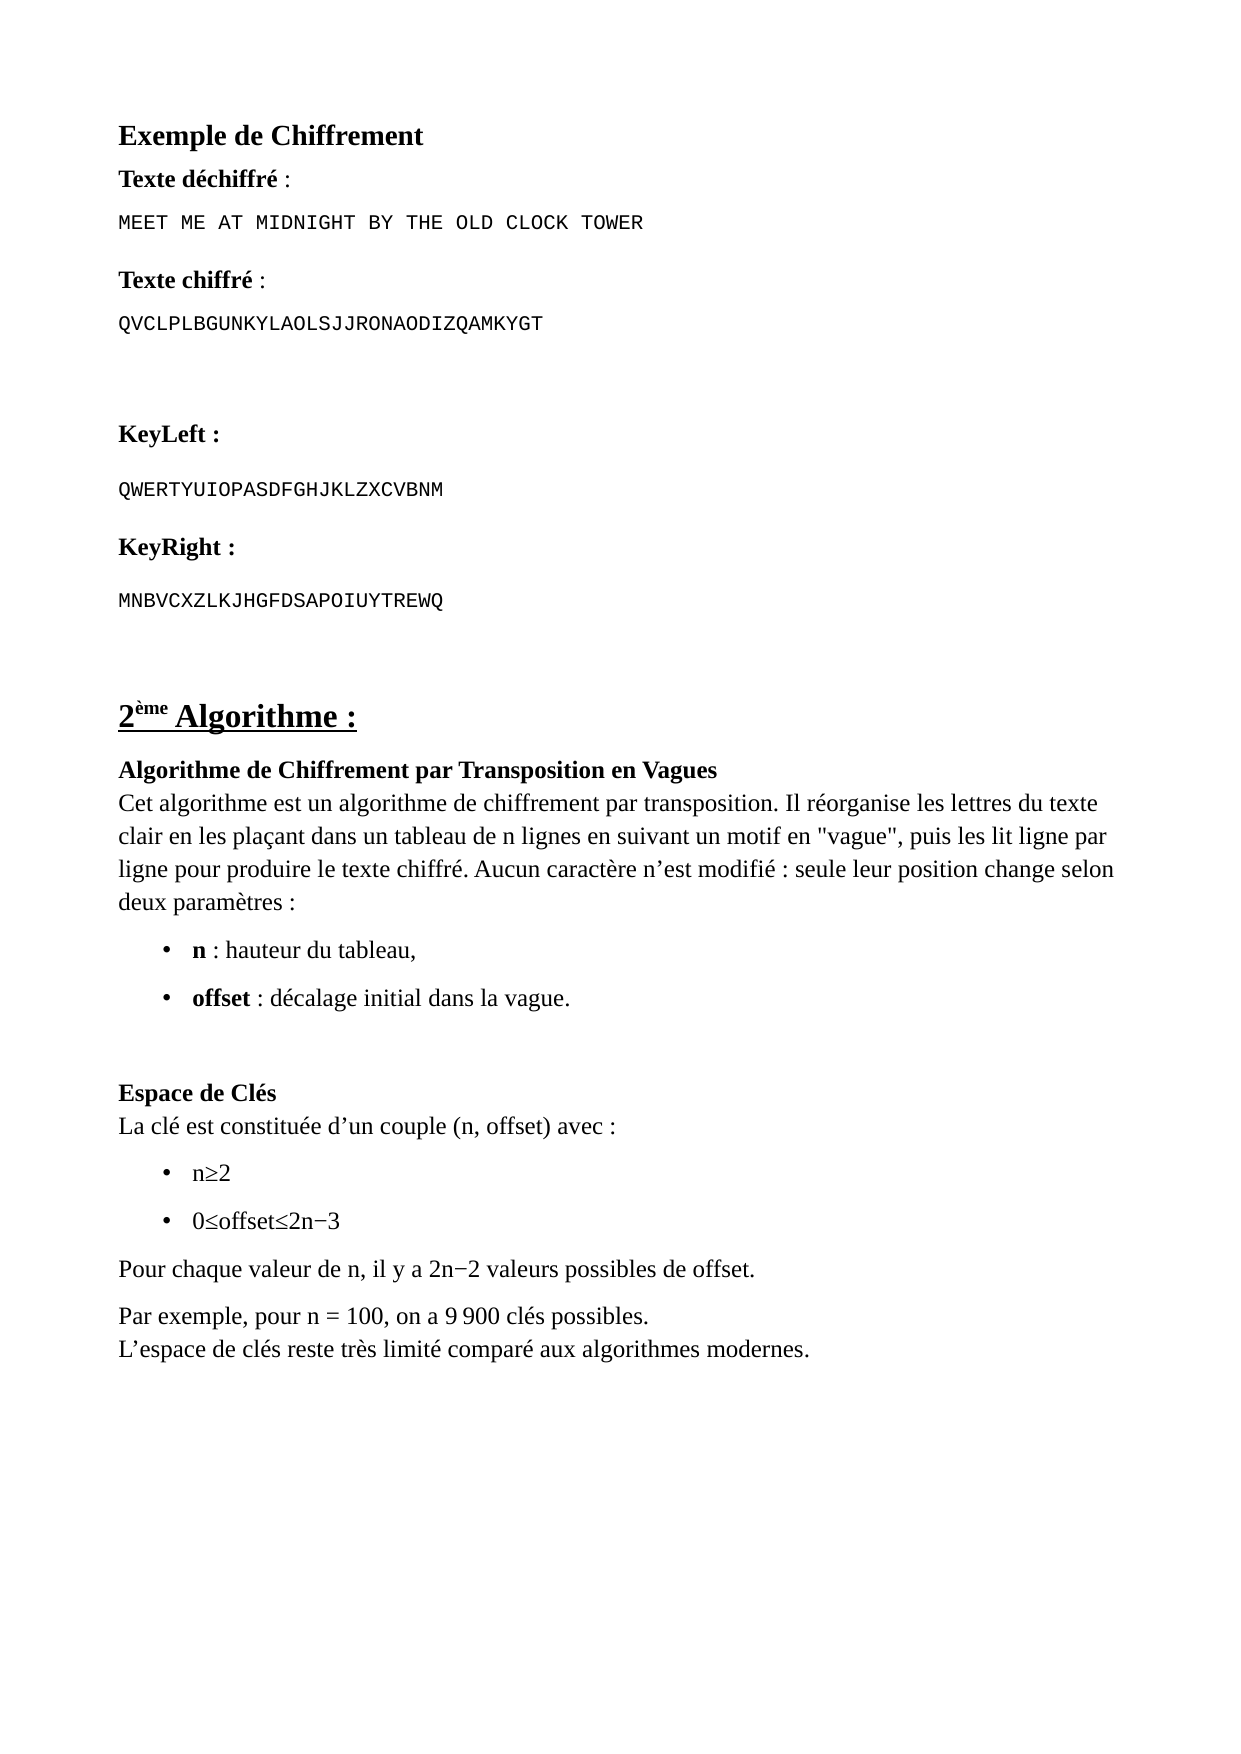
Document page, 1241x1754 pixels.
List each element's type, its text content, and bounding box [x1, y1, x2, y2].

text Algorithme de Chiffrement par Transposition en Vagues Cet algorithme est un algorithme de chiffrement par transposition. Il réorganise les lettres du texte clair en les plaçant dans un tableau de n lignes en suivant un motif en "vague", puis les lit ligne par ligne pour produire le texte chiffré. Aucun caractère n’est modifié : seule leur position change selon deux paramètres : [118, 755, 1122, 916]
list n≥2 [162, 1158, 1122, 1187]
text Texte déchiffré : [118, 164, 1122, 193]
text QWERTYUIOPASDFGHJKLZXCVBNM [118, 477, 1122, 503]
subtitle Exemple de Chiffrement [118, 118, 1122, 152]
text Texte chiffré : [118, 265, 1122, 294]
text Espace de Clés La clé est constituée d’un couple (n, offset) avec : [118, 1078, 1122, 1139]
text KeyRight : [118, 532, 1122, 561]
text MEET ME AT MIDNIGHT BY THE OLD CLOCK TOWER [118, 212, 1122, 235]
list offset : décalage initial dans la vague. [162, 983, 1122, 1011]
text 2ème Algorithme : [118, 697, 1122, 735]
text QVCLPLBGUNKYLAOLSJJRONAODIZQAMKYGT [118, 312, 1122, 336]
list 0≤offset≤2n−3 [162, 1206, 1122, 1235]
list n : hauteur du tableau, [162, 935, 1122, 964]
text Pour chaque valeur de n, il y a 2n−2 valeurs possibles de offset. [118, 1254, 1122, 1282]
text MNBVCXZLKJHGFDSAPOIUYTREWQ [118, 590, 1122, 614]
text KeyLeft : [118, 419, 1122, 447]
text Par exemple, pour n = 100, on a 9 900 clés possibles. L’espace de clés reste très limité comparé aux algorithmes modernes. [118, 1301, 1122, 1363]
